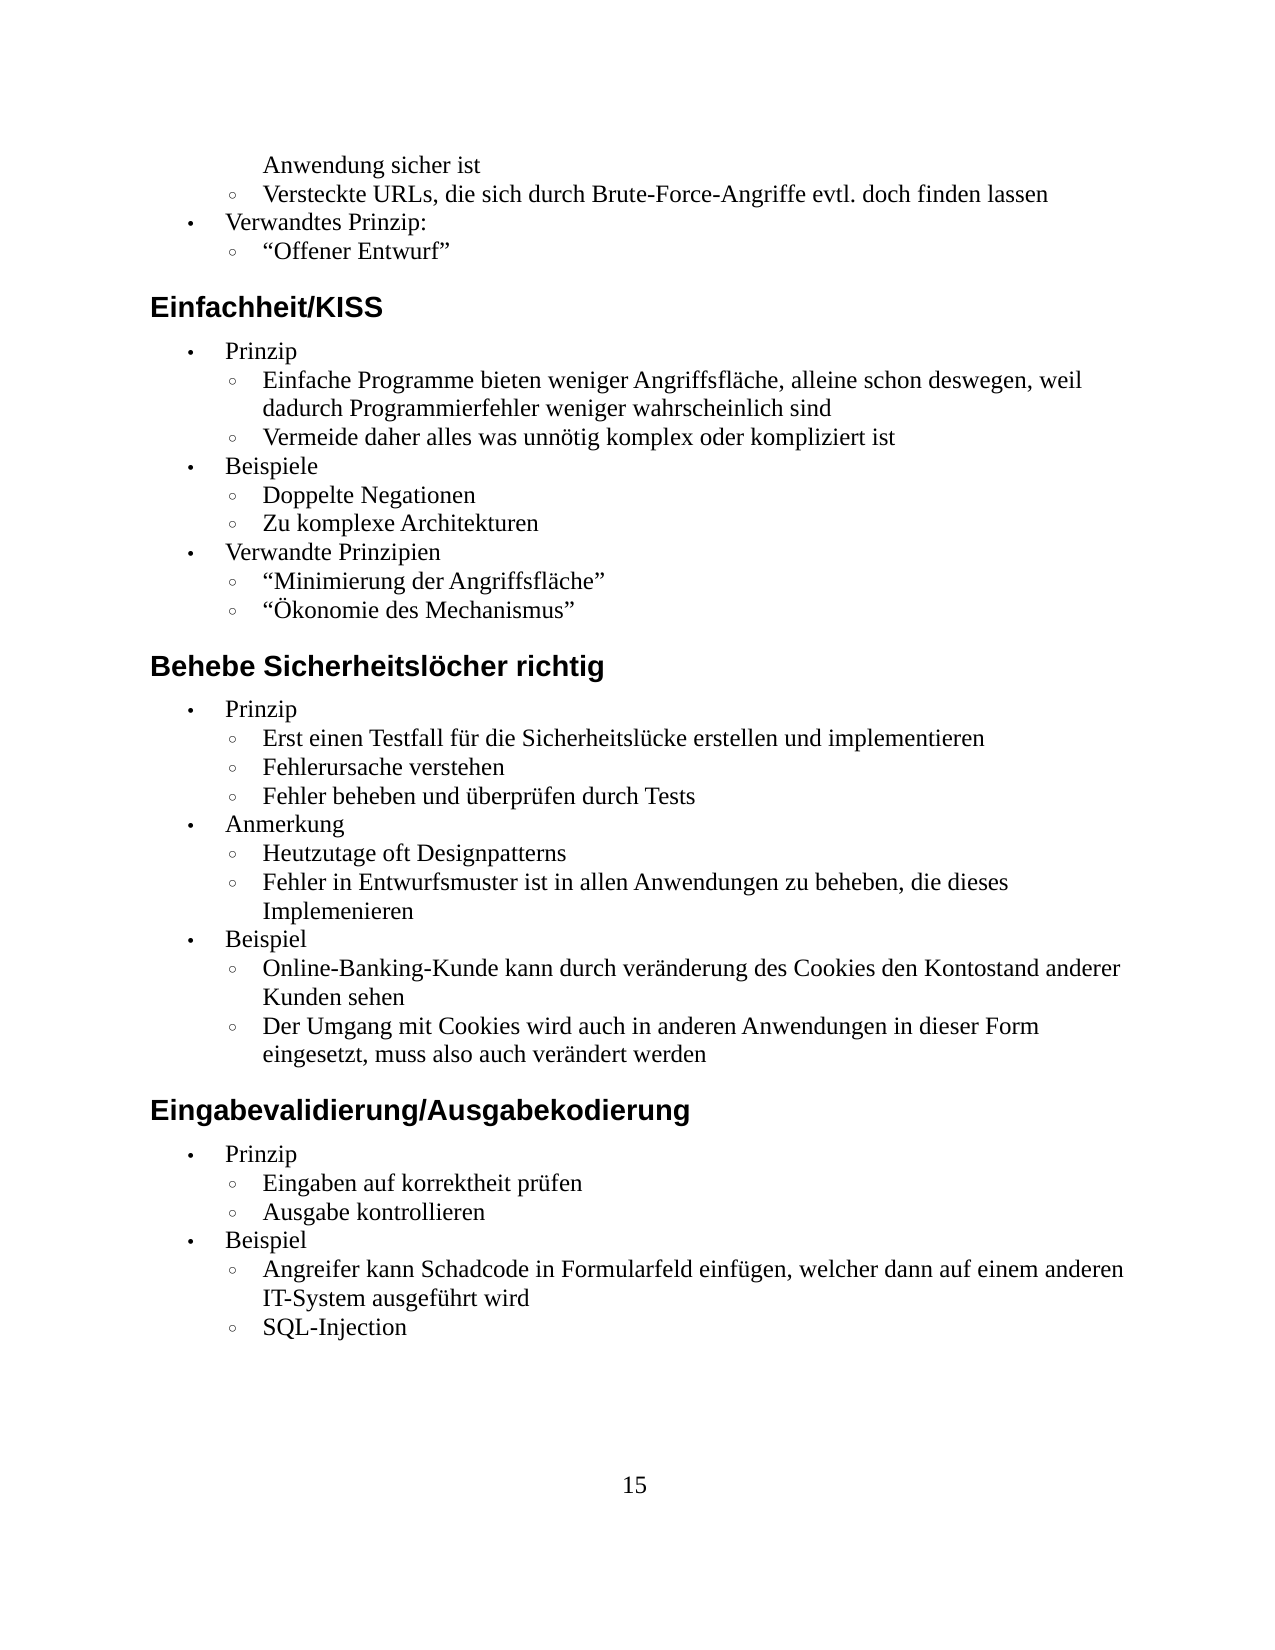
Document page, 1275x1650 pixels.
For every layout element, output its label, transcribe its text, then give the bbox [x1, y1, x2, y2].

list Anmerkung [187, 809, 1125, 838]
subtitle Behebe Sicherheitslöcher richtig [150, 648, 1125, 682]
list Versteckte URLs, die sich durch Brute-Force-Angriffe evtl. doch finden lassen [225, 179, 1125, 207]
list Beispiel [187, 924, 1125, 953]
list Fehler beheben und überprüfen durch Tests [225, 781, 1125, 809]
list “Minimierung der Angriffsfläche” [225, 566, 1125, 595]
list Verwandte Prinzipien [187, 537, 1125, 566]
list Doppelte Negationen [225, 480, 1125, 508]
list Prinzip [187, 1139, 1125, 1168]
list Prinzip [187, 694, 1125, 723]
list Angreifer kann Schadcode in Formularfeld einfügen, welcher dann auf einem anderen IT-System ausgeführt wird [225, 1254, 1125, 1312]
subtitle Einfachheit/KISS [150, 290, 1125, 323]
list Der Umgang mit Cookies wird auch in anderen Anwendungen in dieser Form eingesetzt, muss also auch verändert werden [225, 1011, 1125, 1068]
list Beispiele [187, 451, 1125, 480]
list Verwandtes Prinzip: [187, 207, 1125, 236]
list Prinzip [187, 336, 1125, 365]
list Fehler in Entwurfsmuster ist in allen Anwendungen zu beheben, die dieses Implemenieren [225, 867, 1125, 924]
list Zu komplexe Architekturen [225, 508, 1125, 537]
list Heutzutage oft Designpatterns [225, 838, 1125, 867]
list Beispiel [187, 1226, 1125, 1254]
list Online-Banking-Kunde kann durch veränderung des Cookies den Kontostand anderer Kunden sehen [225, 953, 1125, 1011]
list Einfache Programme bieten weniger Angriffsfläche, alleine schon deswegen, weil dadurch Programmierfehler weniger wahrscheinlich sind [225, 365, 1125, 422]
list Fehlerursache verstehen [225, 752, 1125, 781]
list SQL-Injection [225, 1312, 1125, 1341]
list Vermeide daher alles was unnötig komplex oder kompliziert ist [225, 422, 1125, 451]
list Anwendung sicher ist [225, 150, 1125, 179]
list Ausgabe kontrollieren [225, 1197, 1125, 1226]
list Erst einen Testfall für die Sicherheitslücke erstellen und implementieren [225, 723, 1125, 752]
list Eingaben auf korrektheit prüfen [225, 1168, 1125, 1197]
list “Ökonomie des Mechanismus” [225, 595, 1125, 623]
list “Offener Entwurf” [225, 236, 1125, 265]
subtitle Eingabevalidierung/Ausgabekodierung [150, 1093, 1125, 1127]
